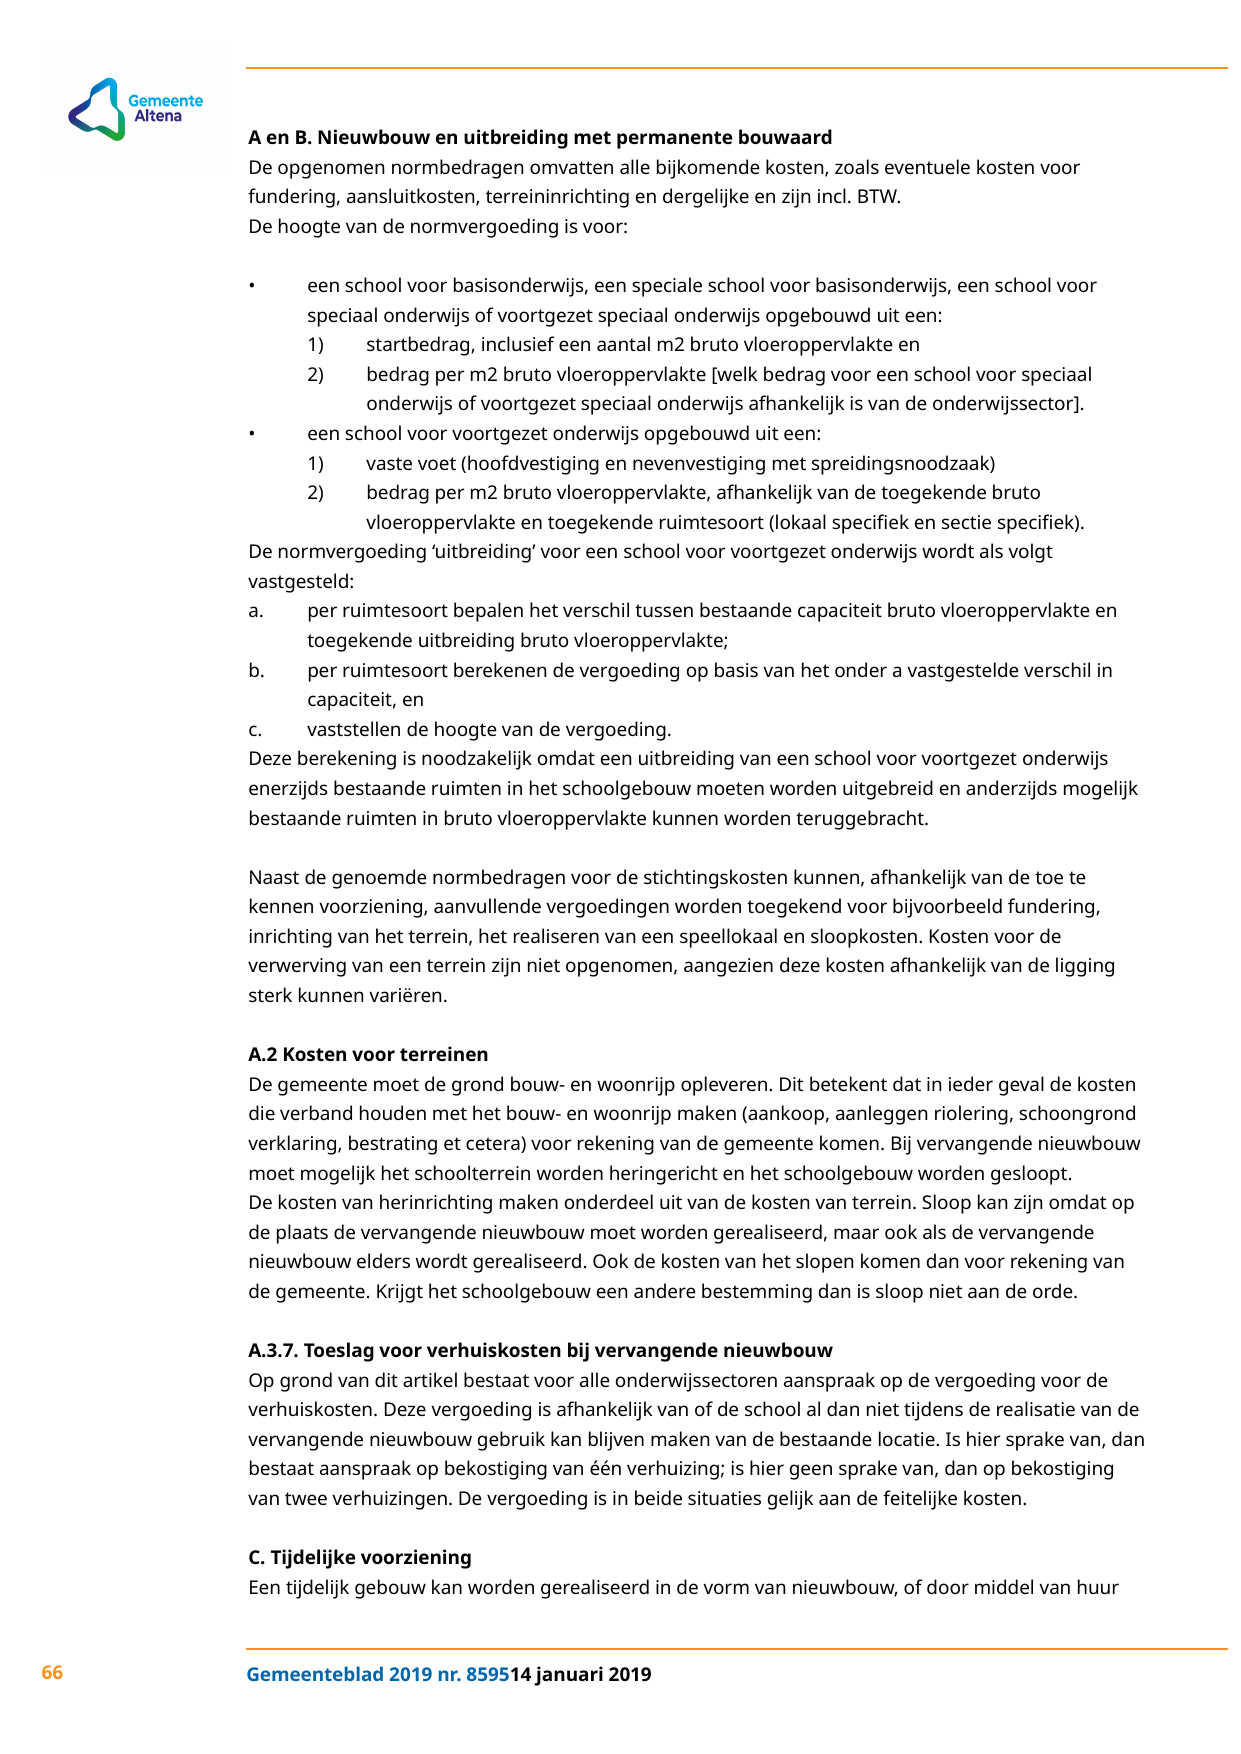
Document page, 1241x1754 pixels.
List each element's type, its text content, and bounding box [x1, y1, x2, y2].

text De normvergoeding ‘uitbreiding’ voor een school voor voortgezet onderwijs wordt als volgt vastgesteld: [248, 538, 1152, 594]
list vaststellen de hoogte van de vergoeding. [248, 716, 1152, 742]
text A.2 Kosten voor terreinen [248, 1041, 1152, 1067]
text De opgenomen normbedragen omvatten alle bijkomende kosten, zoals eventuele kosten voor fundering, aansluitkosten, terreininrichting en dergelijke en zijn incl. BTW. [248, 154, 1152, 209]
text C. Tijdelijke voorziening [248, 1544, 1152, 1570]
text Een tijdelijk gebouw kan worden gerealiseerd in de vorm van nieuwbouw, of door middel van huur [248, 1574, 1152, 1600]
text De hoogte van de normvergoeding is voor: [248, 213, 1152, 239]
list een school voor basisonderwijs, een speciale school voor basisonderwijs, een school voor speciaal onderwijs of voortgezet speciaal onderwijs opgebouwd uit een: [248, 272, 1152, 328]
text Naast de genoemde normbedragen voor de stichtingskosten kunnen, afhankelijk van de toe te kennen voorziening, aanvullende vergoedingen worden toegekend voor bijvoorbeeld fundering, inrichting van het terrein, het realiseren van een speellokaal en sloopkosten. Kosten voor de verwerving van een terrein zijn niet opgenomen, aangezien deze kosten afhankelijk van de ligging sterk kunnen variëren. [248, 864, 1152, 1008]
list per ruimtesoort bepalen het verschil tussen bestaande capaciteit bruto vloeroppervlakte en toegekende uitbreiding bruto vloeroppervlakte; [248, 598, 1152, 653]
picture [41, 47, 231, 172]
text Deze berekening is noodzakelijk omdat een uitbreiding van een school voor voortgezet onderwijs enerzijds bestaande ruimten in het schoolgebouw moeten worden uitgebreid en anderzijds mogelijk bestaande ruimten in bruto vloeroppervlakte kunnen worden teruggebracht. [248, 746, 1152, 831]
list startbedrag, inclusief een aantal m2 bruto vloeroppervlakte en [307, 331, 1152, 357]
text De kosten van herinrichting maken onderdeel uit van de kosten van terrein. Sloop kan zijn omdat op de plaats de vervangende nieuwbouw moet worden gerealiseerd, maar ook als de vervangende nieuwbouw elders wordt gerealiseerd. Ook de kosten van het slopen komen dan voor rekening van de gemeente. Krijgt het schoolgebouw een andere bestemming dan is sloop niet aan de orde. [248, 1189, 1152, 1304]
list een school voor voortgezet onderwijs opgebouwd uit een: [248, 420, 1152, 446]
text A.3.7. Toeslag voor verhuiskosten bij vervangende nieuwbouw [248, 1337, 1152, 1363]
text A en B. Nieuwbouw en uitbreiding met permanente bouwaard [248, 124, 1152, 150]
list bedrag per m2 bruto vloeroppervlakte [welk bedrag voor een school voor speciaal onderwijs of voortgezet speciaal onderwijs afhankelijk is van de onderwijssector]. [307, 361, 1152, 416]
list bedrag per m2 bruto vloeroppervlakte, afhankelijk van de toegekende bruto vloeroppervlakte en toegekende ruimtesoort (lokaal specifiek en sectie specifiek). [307, 479, 1152, 535]
text De gemeente moet de grond bouw- en woonrijp opleveren. Dit betekent dat in ieder geval de kosten die verband houden met het bouw- en woonrijp maken (aankoop, aanleggen riolering, schoongrond verklaring, bestrating et cetera) voor rekening van de gemeente komen. Bij vervangende nieuwbouw moet mogelijk het schoolterrein worden heringericht en het schoolgebouw worden gesloopt. [248, 1071, 1152, 1186]
text Op grond van dit artikel bestaat voor alle onderwijssectoren aanspraak op de vergoeding voor de verhuiskosten. Deze vergoeding is afhankelijk van of de school al dan niet tijdens de realisatie van de vervangende nieuwbouw gebruik kan blijven maken van de bestaande locatie. Is hier sprake van, dan bestaat aanspraak op bekostiging van één verhuizing; is hier geen sprake van, dan op bekostiging van twee verhuizingen. De vergoeding is in beide situaties gelijk aan de feitelijke kosten. [248, 1367, 1152, 1511]
list vaste voet (hoofdvestiging en nevenvestiging met spreidingsnoodzaak) [307, 450, 1152, 476]
list per ruimtesoort berekenen de vergoeding op basis van het onder a vastgestelde verschil in capaciteit, en [248, 657, 1152, 712]
